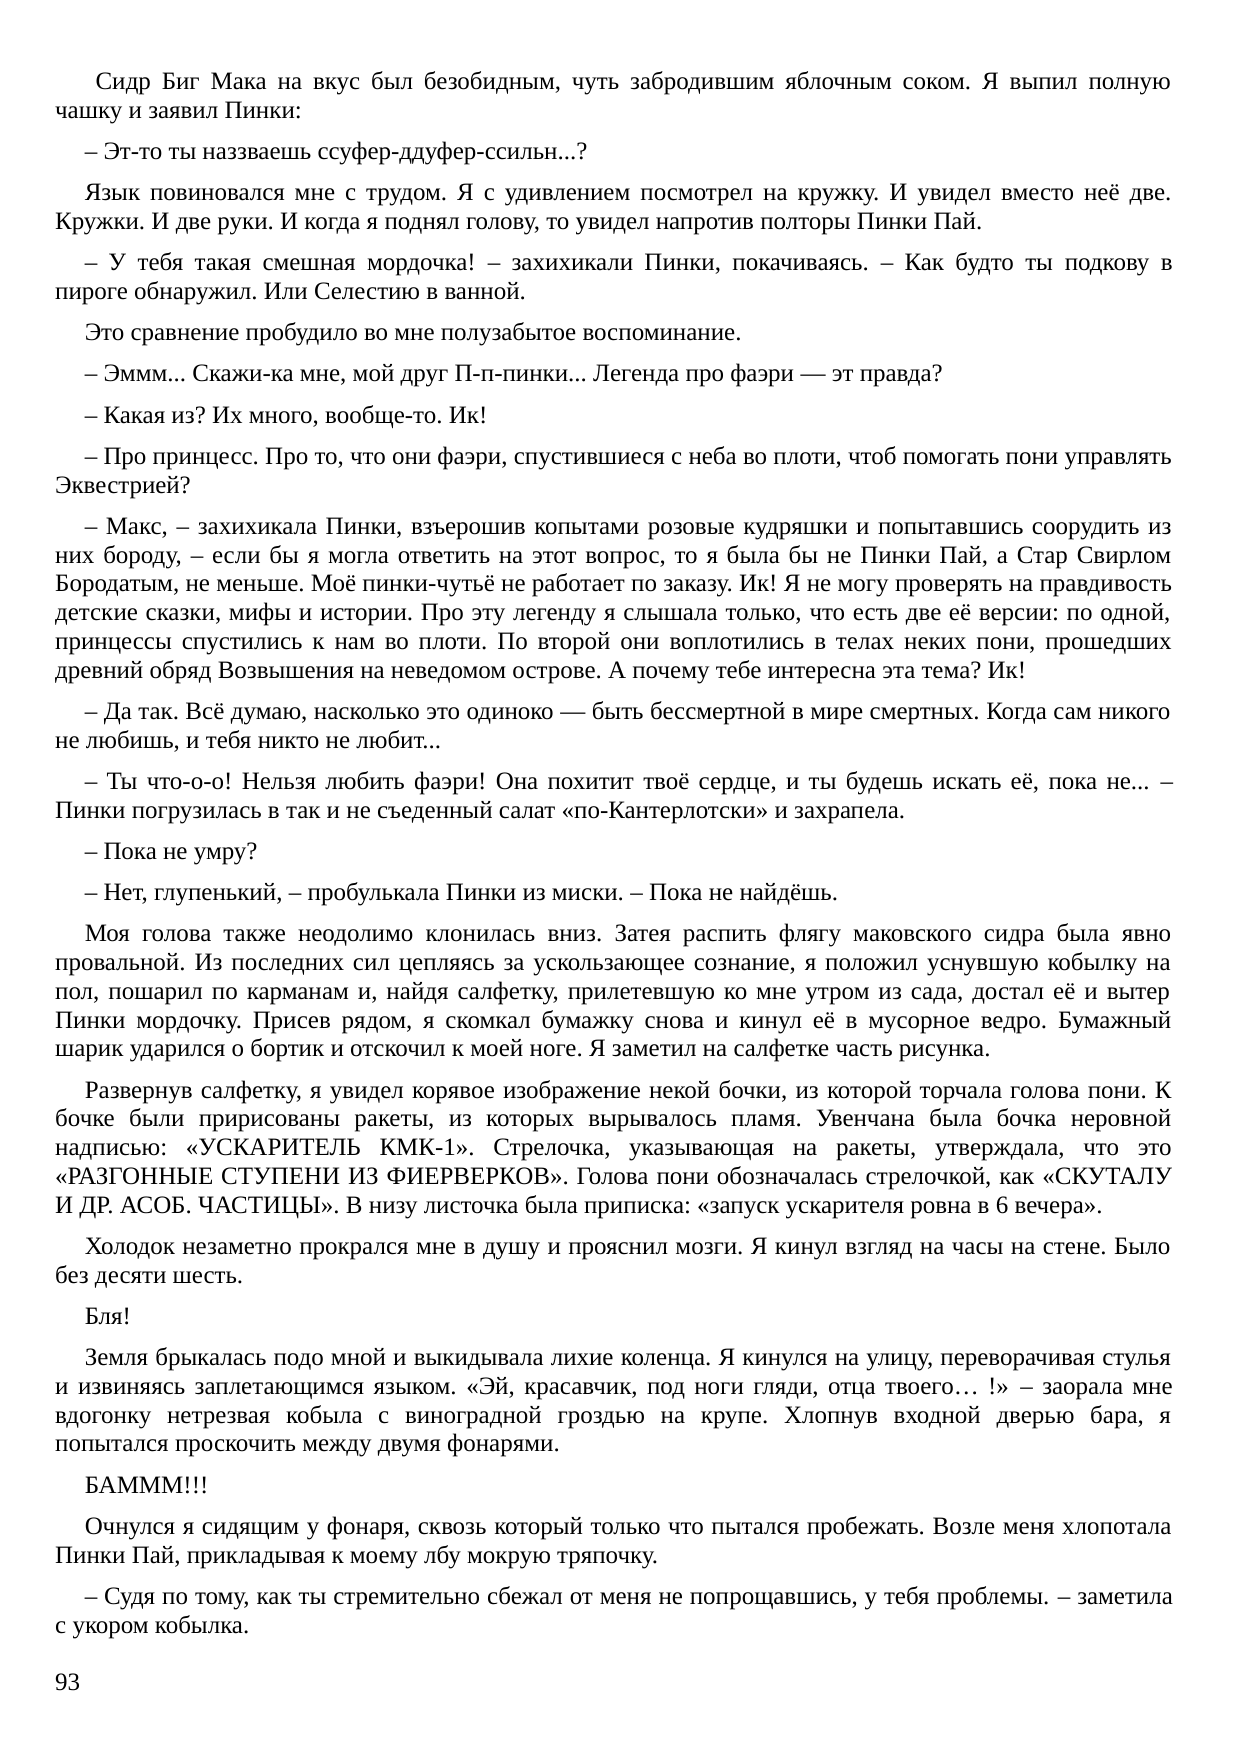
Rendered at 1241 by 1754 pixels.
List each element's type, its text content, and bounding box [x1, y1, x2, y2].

text – Эммм... Скажи-ка мне, мой друг П-п-пинки... Легенда про фаэри — эт правда? [55, 358, 1173, 387]
text Земля брыкалась подо мной и выкидывала лихие коленца. Я кинулся на улицу, переворачивая стулья и извиняясь заплетающимся языком. «Эй, красавчик, под ноги гляди, отца твоего… !» – заорала мне вдогонку нетрезвая кобыла с виноградной гроздью на крупе. Хлопнув входной дверью бара, я попытался проскочить между двумя фонарями. [55, 1342, 1173, 1457]
text Сидр Биг Мака на вкус был безобидным, чуть забродившим яблочным соком. Я выпил полную чашку и заявил Пинки: [55, 66, 1173, 123]
text – Макс, – захихикала Пинки, взъерошив копытами розовые кудряшки и попытавшись соорудить из них бороду, – если бы я могла ответить на этот вопрос, то я была бы не Пинки Пай, а Стар Свирлом Бородатым, не меньше. Моё пинки-чутьё не работает по заказу. Ик! Я не могу проверять на правдивость детские сказки, мифы и истории. Про эту легенду я слышала только, что есть две её версии: по одной, принцессы спустились к нам во плоти. По второй они воплотились в телах неких пони, прошедших древний обряд Возвышения на неведомом острове. А почему тебе интересна эта тема? Ик! [55, 511, 1173, 683]
text Холодок незаметно прокрался мне в душу и прояснил мозги. Я кинул взгляд на часы на стене. Было без десяти шесть. [55, 1231, 1173, 1288]
text Очнулся я сидящим у фонаря, сквозь который только что пытался пробежать. Возле меня хлопотала Пинки Пай, прикладывая к моему лбу мокрую тряпочку. [55, 1511, 1173, 1568]
text – Да так. Всё думаю, насколько это одиноко — быть бессмертной в мире смертных. Когда сам никого не любишь, и тебя никто не любит... [55, 696, 1173, 753]
text – Судя по тому, как ты стремительно сбежал от меня не попрощавшись, у тебя проблемы. – заметила с укором кобылка. [55, 1581, 1173, 1638]
text – Про принцесс. Про то, что они фаэри, спустившиеся с неба во плоти, чтоб помогать пони управлять Эквестрией? [55, 441, 1173, 498]
text Бля! [55, 1301, 1173, 1330]
text – У тебя такая смешная мордочка! – захихикали Пинки, покачиваясь. – Как будто ты подкову в пироге обнаружил. Или Селестию в ванной. [55, 247, 1173, 305]
text – Какая из? Их много, вообще-то. Ик! [55, 400, 1173, 428]
text – Нет, глупенький, – пробулькала Пинки из миски. – Пока не найдёшь. [55, 877, 1173, 906]
text – Ты что-о-о! Нельзя любить фаэри! Она похитит твоё сердце, и ты будешь искать её, пока не... – Пинки погрузилась в так и не съеденный салат «по-Кантерлотски» и захрапела. [55, 766, 1173, 823]
text Язык повиновался мне с трудом. Я с удивлением посмотрел на кружку. И увидел вместо неё две. Кружки. И две руки. И когда я поднял голову, то увидел напротив полторы Пинки Пай. [55, 177, 1173, 235]
text БАМММ!!! [55, 1470, 1173, 1498]
text Развернув салфетку, я увидел корявое изображение некой бочки, из которой торчала голова пони. К бочке были пририсованы ракеты, из которых вырывалось пламя. Увенчана была бочка неровной надписью: «УСКАРИТЕЛЬ КМК-1». Стрелочка, указывающая на ракеты, утверждала, что это «РАЗГОННЫЕ СТУПЕНИ ИЗ ФИЕРВЕРКОВ». Голова пони обозначалась стрелочкой, как «СКУТАЛУ И ДР. АСОБ. ЧАСТИЦЫ». В низу листочка была приписка: «запуск ускарителя ровна в 6 вечера». [55, 1075, 1173, 1218]
text – Пока не умру? [55, 836, 1173, 865]
text Это сравнение пробудило во мне полузабытое воспоминание. [55, 317, 1173, 346]
text Моя голова также неодолимо клонилась вниз. Затея распить флягу маковского сидра была явно провальной. Из последних сил цепляясь за ускользающее сознание, я положил уснувшую кобылку на пол, пошарил по карманам и, найдя салфетку, прилетевшую ко мне утром из сада, достал её и вытер Пинки мордочку. Присев рядом, я скомкал бумажку снова и кинул её в мусорное ведро. Бумажный шарик ударился о бортик и отскочил к моей ноге. Я заметил на салфетке часть рисунка. [55, 918, 1173, 1062]
text – Эт-то ты наззваешь ссуфер-ддуфер-ссильн...? [55, 136, 1173, 165]
